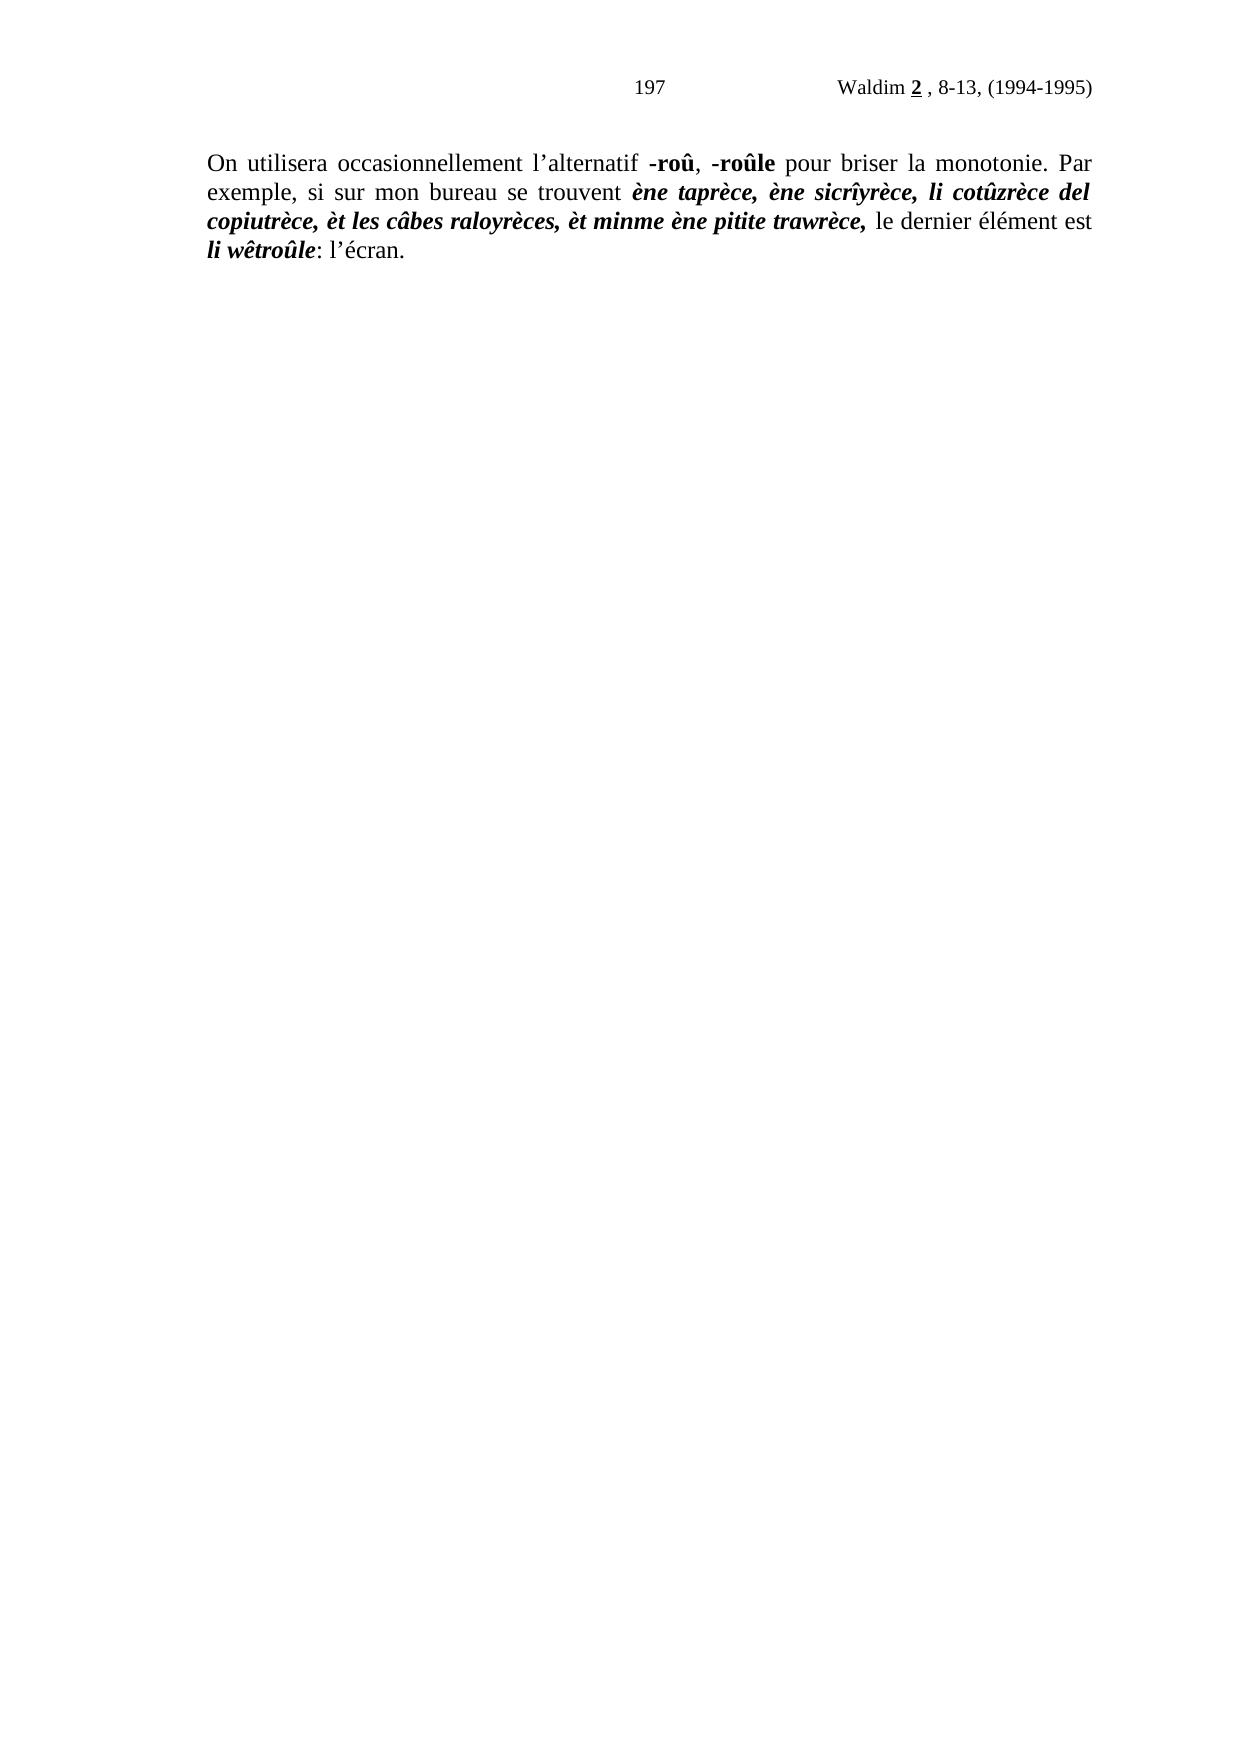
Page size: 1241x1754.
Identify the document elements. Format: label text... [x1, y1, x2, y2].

text On utilisera occasionnellement l’alternatif -roû, -roûle pour briser la monotonie. Par exemple, si sur mon bureau se trouvent ène taprèce, ène sicrîyrèce, li cotûzrèce del copiutrèce, èt les câbes raloyrèces, èt minme ène pitite trawrèce, le dernier élément est li wêtroûle: l’écran. [207, 148, 1092, 264]
